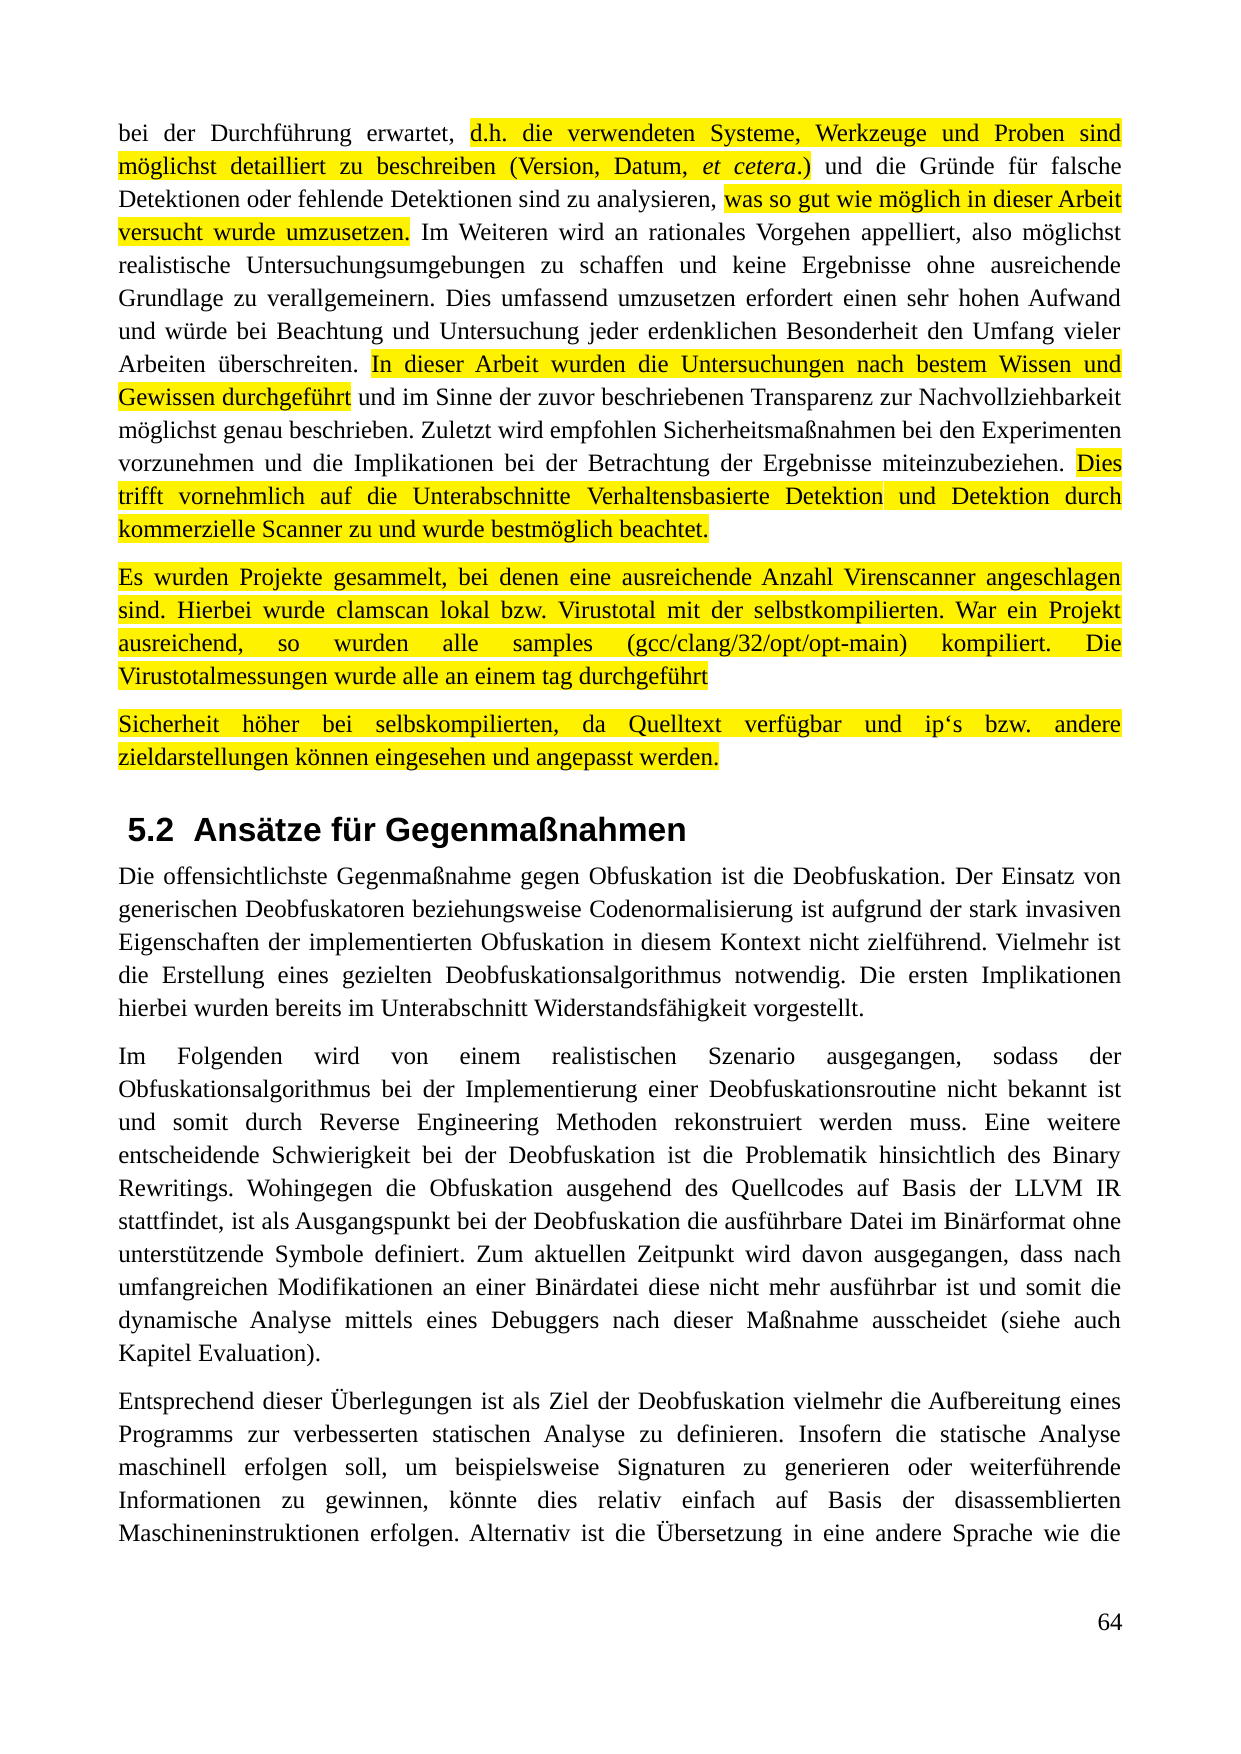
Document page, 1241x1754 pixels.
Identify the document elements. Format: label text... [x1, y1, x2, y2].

text Im Folgenden wird von einem realistischen Szenario ausgegangen, sodass der Obfuskationsalgorithmus bei der Implementierung einer Deobfuskationsroutine nicht bekannt ist und somit durch Reverse Engineering Methoden rekonstruiert werden muss. Eine weitere entscheidende Schwierigkeit bei der Deobfuskation ist die Problematik hinsichtlich des Binary Rewritings. Wohingegen die Obfuskation ausgehend des Quellcodes auf Basis der LLVM IR stattfindet, ist als Ausgangspunkt bei der Deobfuskation die ausführbare Datei im Binärformat ohne unterstützende Symbole definiert. Zum aktuellen Zeitpunkt wird davon ausgegangen, dass nach umfangreichen Modifikationen an einer Binärdatei diese nicht mehr ausführbar ist und somit die dynamische Analyse mittels eines Debuggers nach dieser Maßnahme ausscheidet (siehe auch Kapitel Evaluation). [118, 1041, 1122, 1367]
subtitle Ansätze für Gegenmaßnahmen [118, 810, 1122, 849]
text Die offensichtlichste Gegenmaßnahme gegen Obfuskation ist die Deobfuskation. Der Einsatz von generischen Deobfuskatoren beziehungsweise Codenormalisierung ist aufgrund der stark invasiven Eigenschaften der implementierten Obfuskation in diesem Kontext nicht zielführend. Vielmehr ist die Erstellung eines gezielten Deobfuskationsalgorithmus notwendig. Die ersten Implikationen hierbei wurden bereits im Unterabschnitt Widerstandsfähigkeit vorgestellt. [118, 861, 1122, 1022]
text Es wurden Projekte gesammelt, bei denen eine ausreichende Anzahl Virenscanner angeschlagen sind. Hierbei wurde clamscan lokal bzw. Virustotal mit der selbstkompilierten. War ein Projekt ausreichend, so wurden alle samples (gcc/clang/32/opt/opt-main) kompiliert. Die Virustotalmessungen wurde alle an einem tag durchgeführt [118, 562, 1122, 690]
text Entsprechend dieser Überlegungen ist als Ziel der Deobfuskation vielmehr die Aufbereitung eines Programms zur verbesserten statischen Analyse zu definieren. Insofern die statische Analyse maschinell erfolgen soll, um beispielsweise Signaturen zu generieren oder weiterführende Informationen zu gewinnen, könnte dies relativ einfach auf Basis der disassemblierten Maschineninstruktionen erfolgen. Alternativ ist die Übersetzung in eine andere Sprache wie die [118, 1386, 1122, 1547]
text Sicherheit höher bei selbskompilierten, da Quelltext verfügbar und ip‘s bzw. andere zieldarstellungen können eingesehen und angepasst werden. [118, 709, 1122, 770]
text bei der Durchführung erwartet, d.h. die verwendeten Systeme, Werkzeuge und Proben sind möglichst detailliert zu beschreiben (Version, Datum, et cetera.) und die Gründe für falsche Detektionen oder fehlende Detektionen sind zu analysieren, was so gut wie möglich in dieser Arbeit versucht wurde umzusetzen. Im Weiteren wird an rationales Vorgehen appelliert, also möglichst realistische Untersuchungsumgebungen zu schaffen und keine Ergebnisse ohne ausreichende Grundlage zu verallgemeinern. Dies umfassend umzusetzen erfordert einen sehr hohen Aufwand und würde bei Beachtung und Untersuchung jeder erdenklichen Besonderheit den Umfang vieler Arbeiten überschreiten. In dieser Arbeit wurden die Untersuchungen nach bestem Wissen und Gewissen durchgeführt und im Sinne der zuvor beschriebenen Transparenz zur Nachvollziehbarkeit möglichst genau beschrieben. Zuletzt wird empfohlen Sicherheitsmaßnahmen bei den Experimenten vorzunehmen und die Implikationen bei der Betrachtung der Ergebnisse miteinzubeziehen. Dies trifft vornehmlich auf die Unterabschnitte Verhaltensbasierte Detektion und Detektion durch kommerzielle Scanner zu und wurde bestmöglich beachtet. [118, 118, 1122, 543]
